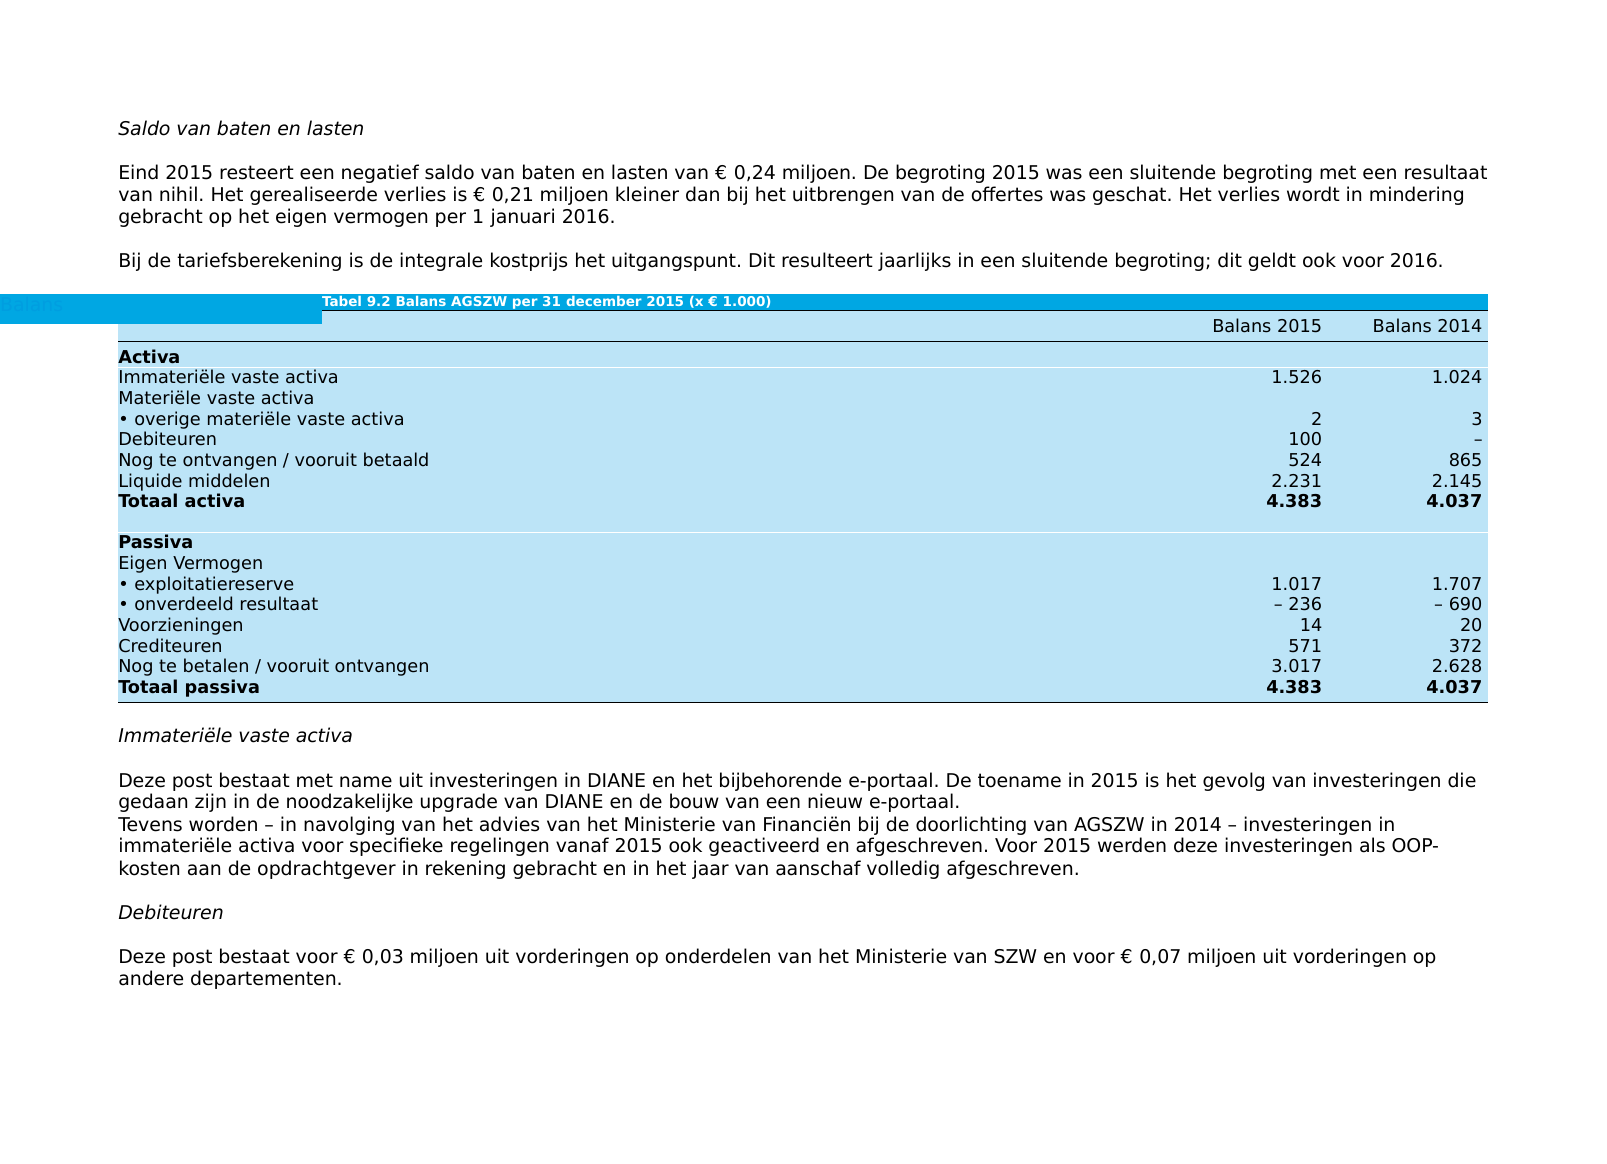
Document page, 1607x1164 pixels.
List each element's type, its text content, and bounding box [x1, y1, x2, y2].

table_cell Activa [118, 342, 1168, 367]
table_cell 2.145 [1328, 471, 1488, 491]
table_cell 571 [1168, 636, 1328, 656]
table_cell Balans 2015 [1168, 311, 1328, 341]
table_cell [118, 512, 1168, 532]
table_cell 1.024 [1328, 368, 1488, 388]
table_cell 20 [1328, 615, 1488, 636]
table_cell Totaal activa [118, 491, 1168, 512]
table_cell 100 [1168, 429, 1328, 450]
table_cell 1.526 [1168, 368, 1328, 388]
table_cell Passiva [118, 533, 1168, 553]
table_cell [1168, 388, 1328, 409]
table_cell [1328, 512, 1488, 532]
table_cell [1328, 553, 1488, 574]
table_cell – [1328, 429, 1488, 450]
table_cell [1168, 533, 1328, 553]
table_cell Liquide middelen [118, 471, 1168, 491]
table_cell Immateriële vaste activa [118, 368, 1168, 388]
table_cell 2 [1168, 409, 1328, 429]
text Eind 2015 resteert een negatief saldo van baten en lasten van € 0,24 miljoen. De begroting 2015 was een sluitende begroting met een resultaat van nihil. Het gerealiseerde verlies is € 0,21 miljoen kleiner dan bij het uitbrengen van de offertes was geschat. Het verlies wordt in mindering gebracht op het eigen vermogen per 1 januari 2016. [118, 162, 1488, 228]
table_cell [1168, 512, 1328, 532]
table_cell 2.231 [1168, 471, 1328, 491]
text Deze post bestaat voor € 0,03 miljoen uit vorderingen op onderdelen van het Ministerie van SZW en voor € 0,07 miljoen uit vorderingen op andere departementen. [118, 946, 1488, 990]
table_cell [1168, 553, 1328, 574]
table_cell [1328, 533, 1488, 553]
subtitle Immateriële vaste activa [118, 725, 1488, 747]
table_cell 4.037 [1328, 677, 1488, 702]
table_cell 4.037 [1328, 491, 1488, 512]
text Deze post bestaat met name uit investeringen in DIANE en het bijbehorende e-portaal. De toename in 2015 is het gevolg van investeringen die gedaan zijn in de noodzakelijke upgrade van DIANE en de bouw van een nieuw e-portaal. [118, 769, 1488, 813]
table_cell • onverdeeld resultaat [118, 594, 1168, 615]
text Bij de tariefsberekening is de integrale kostprijs het uitgangspunt. Dit resulteert jaarlijks in een sluitende begroting; dit geldt ook voor 2016. [118, 250, 1488, 272]
table_header Tabel 9.2 Balans AGSZW per 31 december 2015 (x € 1.000) [0, 294, 1488, 324]
text Tevens worden – in navolging van het advies van het Ministerie van Financiën bij de doorlichting van AGSZW in 2014 – investeringen in immateriële activa voor specifieke regelingen vanaf 2015 ook geactiveerd en afgeschreven. Voor 2015 werden deze investeringen als OOP-kosten aan de opdrachtgever in rekening gebracht en in het jaar van aanschaf volledig afgeschreven. [118, 813, 1488, 879]
table_cell [118, 311, 1168, 341]
table_cell 1.017 [1168, 574, 1328, 594]
table_cell – 690 [1328, 594, 1488, 615]
table_cell 3 [1328, 409, 1488, 429]
table_cell Voorzieningen [118, 615, 1168, 636]
table_cell Balans 2014 [1328, 311, 1488, 341]
table_cell 1.707 [1328, 574, 1488, 594]
subtitle Saldo van baten en lasten [118, 118, 1488, 140]
table_cell 2.628 [1328, 656, 1488, 677]
table_cell [1328, 388, 1488, 409]
table_cell – 236 [1168, 594, 1328, 615]
table_cell 4.383 [1168, 491, 1328, 512]
table_cell [1168, 342, 1328, 367]
table_cell Materiële vaste activa [118, 388, 1168, 409]
table_cell • overige materiële vaste activa [118, 409, 1168, 429]
table_cell • exploitatiereserve [118, 574, 1168, 594]
table_cell Totaal passiva [118, 677, 1168, 702]
table_cell 3.017 [1168, 656, 1328, 677]
table_cell [1328, 342, 1488, 367]
table_cell 4.383 [1168, 677, 1328, 702]
table_cell 865 [1328, 450, 1488, 471]
subtitle Debiteuren [118, 902, 1488, 923]
table_cell Debiteuren [118, 429, 1168, 450]
table_cell Nog te betalen / vooruit ontvangen [118, 656, 1168, 677]
table_cell 14 [1168, 615, 1328, 636]
table_cell 372 [1328, 636, 1488, 656]
table_cell Nog te ontvangen / vooruit betaald [118, 450, 1168, 471]
table_cell Crediteuren [118, 636, 1168, 656]
table_cell Eigen Vermogen [118, 553, 1168, 574]
table_cell 524 [1168, 450, 1328, 471]
